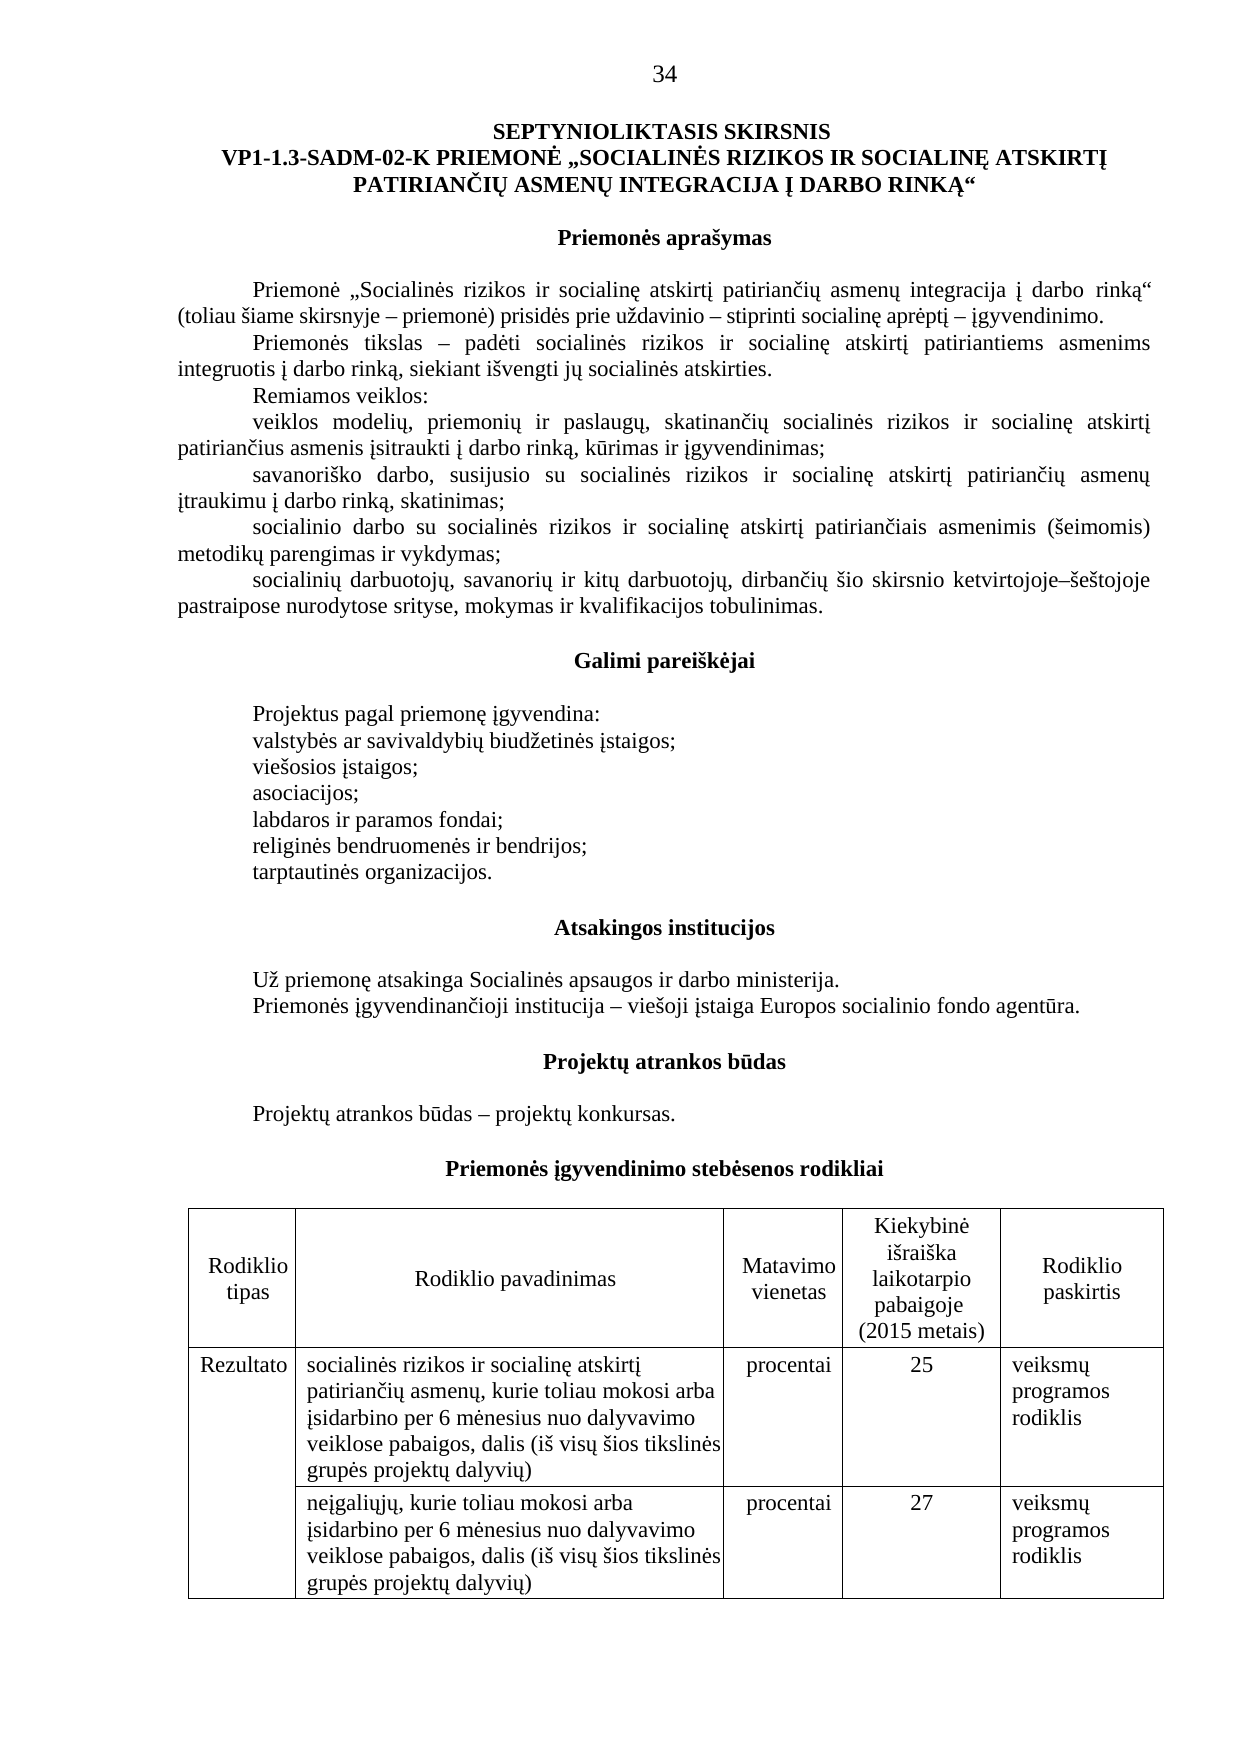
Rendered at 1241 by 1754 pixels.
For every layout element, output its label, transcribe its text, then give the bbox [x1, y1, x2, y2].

table_cell 25 [843, 1348, 1000, 1486]
table_cell veiksmų programos rodiklis [1001, 1487, 1163, 1598]
text Projektus pagal priemonę įgyvendina: [177, 700, 1152, 727]
text Priemonės įgyvendinančioji institucija – viešoji įstaiga Europos socialinio fondo agentūra. [177, 993, 1152, 1019]
table_cell procentai [724, 1487, 842, 1598]
text Projektų atrankos būdas [177, 1048, 1152, 1074]
text Projektų atrankos būdas – projektų konkursas. [177, 1100, 1152, 1127]
table_header Rodiklio paskirtis [1001, 1209, 1163, 1347]
table_cell veiksmų programos rodiklis [1001, 1348, 1163, 1486]
text SEPTYNIOLIKTASIS SKIRSNIS [177, 118, 1152, 144]
table_cell 27 [843, 1487, 1000, 1598]
table_cell procentai [724, 1348, 842, 1486]
text viešosios įstaigos; [177, 753, 1152, 779]
text socialinių darbuotojų, savanorių ir kitų darbuotojų, dirbančių šio skirsnio ketvirtojoje–šeštojoje pastraipose nurodytose srityse, mokymas ir kvalifikacijos tobulinimas. [177, 566, 1152, 619]
text Remiamos veiklos: [177, 382, 1152, 408]
text Priemonės įgyvendinimo stebėsenos rodikliai [177, 1156, 1152, 1182]
text Atsakingos institucijos [177, 913, 1152, 940]
text Už priemonę atsakinga Socialinės apsaugos ir darbo ministerija. [177, 966, 1152, 993]
text labdaros ir paramos fondai; [177, 806, 1152, 832]
text Priemonės aprašymas [177, 223, 1152, 250]
text Priemonė „Socialinės rizikos ir socialinę atskirtį patiriančių asmenų integracija į darbo rinką“ (toliau šiame skirsnyje – priemonė) prisidės prie uždavinio – stiprinti socialinę aprėptį – įgyvendinimo. [177, 276, 1152, 329]
text VP1-1.3-SADM-02-K PRIEMONĖ „SOCIALINĖS RIZIKOS IR SOCIALINĘ ATSKIRTĮ PATIRIANČIŲ ASMENŲ INTEGRACIJA Į DARBO RINKĄ“ [177, 144, 1152, 197]
text valstybės ar savivaldybių biudžetinės įstaigos; [177, 727, 1152, 753]
text Galimi pareiškėjai [177, 648, 1152, 674]
text tarptautinės organizacijos. [177, 858, 1152, 885]
table_header Rodiklio pavadinimas [296, 1209, 723, 1347]
text savanoriško darbo, susijusio su socialinės rizikos ir socialinę atskirtį patiriančių asmenų įtraukimu į darbo rinką, skatinimas; [177, 461, 1152, 513]
table_cell socialinės rizikos ir socialinę atskirtį patiriančių asmenų, kurie toliau mokosi arba įsidarbino per 6 mėnesius nuo dalyvavimo veiklose pabaigos, dalis (iš visų šios tikslinės grupės projektų dalyvių) [296, 1348, 723, 1486]
text religinės bendruomenės ir bendrijos; [177, 832, 1152, 858]
table_header Rodiklio tipas [189, 1209, 295, 1347]
text asociacijos; [177, 779, 1152, 806]
table_cell Rezultato [189, 1348, 295, 1598]
text socialinio darbo su socialinės rizikos ir socialinę atskirtį patiriančiais asmenimis (šeimomis) metodikų parengimas ir vykdymas; [177, 513, 1152, 566]
table_header Kiekybinė išraiška laikotarpio pabaigoje (2015 metais) [843, 1209, 1000, 1347]
text veiklos modelių, priemonių ir paslaugų, skatinančių socialinės rizikos ir socialinę atskirtį patiriančius asmenis įsitraukti į darbo rinką, kūrimas ir įgyvendinimas; [177, 408, 1152, 461]
text Priemonės tikslas – padėti socialinės rizikos ir socialinę atskirtį patiriantiems asmenims integruotis į darbo rinką, siekiant išvengti jų socialinės atskirties. [177, 329, 1152, 382]
table_cell neįgaliųjų, kurie toliau mokosi arba įsidarbino per 6 mėnesius nuo dalyvavimo veiklose pabaigos, dalis (iš visų šios tikslinės grupės projektų dalyvių) [296, 1487, 723, 1598]
table_header Matavimo vienetas [724, 1209, 842, 1347]
